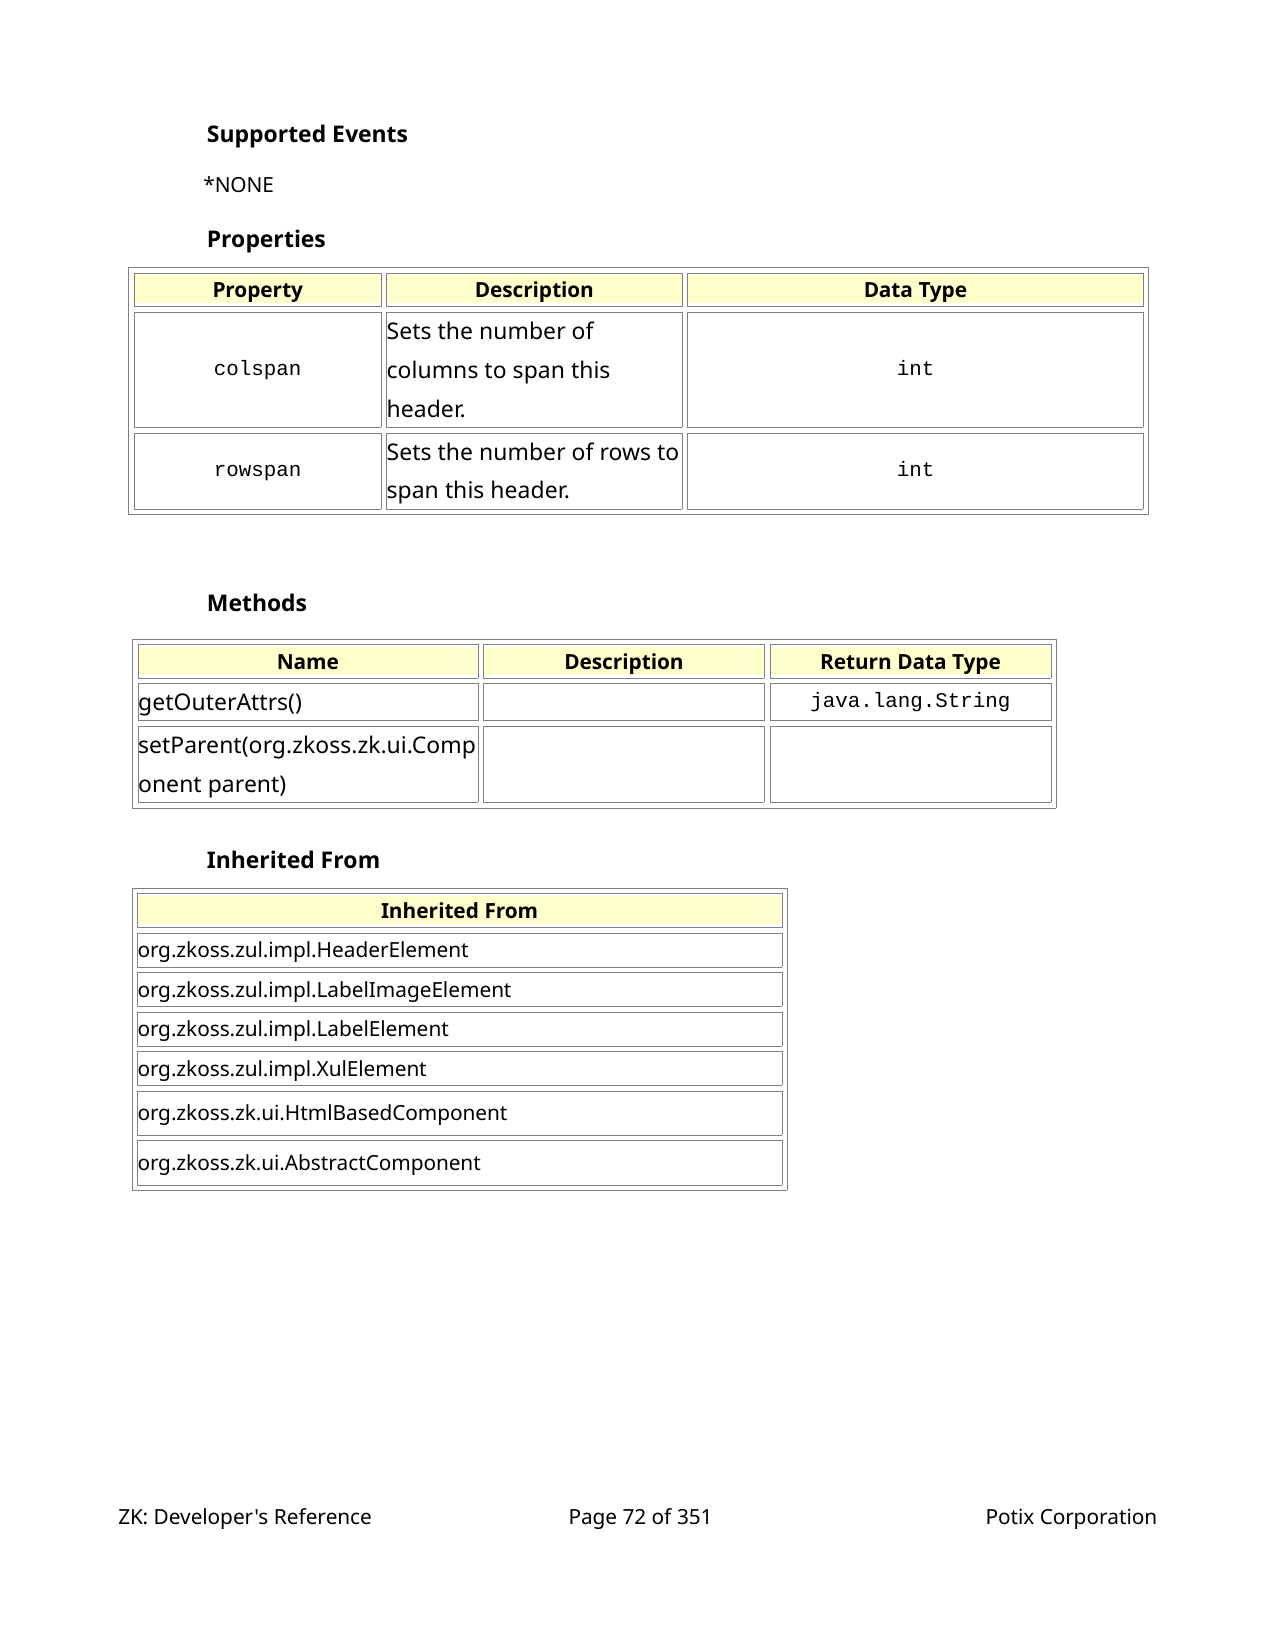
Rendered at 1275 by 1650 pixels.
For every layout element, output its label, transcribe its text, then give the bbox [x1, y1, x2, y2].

table_cell [771, 727, 1051, 802]
subtitle Properties [207, 223, 1157, 254]
table_cell java.lang.String [767, 678, 1053, 720]
table_cell rowspan [131, 427, 383, 509]
table_cell org.zkoss.zul.impl.HeaderElement [134, 927, 784, 967]
table_header Description [384, 268, 685, 306]
table_cell Sets the number of columns to span this header. [384, 306, 685, 427]
table_header Name [135, 640, 480, 678]
table_cell org.zkoss.zul.impl.LabelElement [134, 1006, 784, 1046]
text Methods [207, 587, 1157, 618]
subtitle Inherited From [207, 844, 1157, 875]
table_cell org.zkoss.zk.ui.HtmlBasedComponent [134, 1085, 784, 1135]
table_cell getOuterAttrs() [135, 678, 480, 720]
table_cell org.zkoss.zk.ui.AbstractComponent [134, 1135, 784, 1185]
subtitle Supported Events [207, 118, 1157, 149]
table_header Property [131, 268, 383, 306]
table_header Data Type [685, 268, 1146, 306]
table_cell [484, 727, 764, 802]
table_cell [767, 720, 1053, 802]
table_cell [480, 720, 767, 802]
table_cell Sets the number of rows to span this header. [384, 427, 685, 509]
table_header Inherited From [134, 889, 784, 927]
table_cell [480, 678, 767, 720]
table_cell colspan [131, 306, 383, 427]
table_cell setParent(org.zkoss.zk.ui.Component parent) [135, 720, 480, 802]
table_header Return Data Type [767, 640, 1053, 678]
table_cell int [685, 427, 1146, 509]
table_cell int [685, 306, 1146, 427]
table_header Description [480, 640, 767, 678]
table_cell org.zkoss.zul.impl.XulElement [134, 1046, 784, 1085]
table_cell org.zkoss.zul.impl.LabelImageElement [134, 967, 784, 1006]
table_cell [484, 684, 764, 720]
text *NONE [118, 170, 1157, 198]
